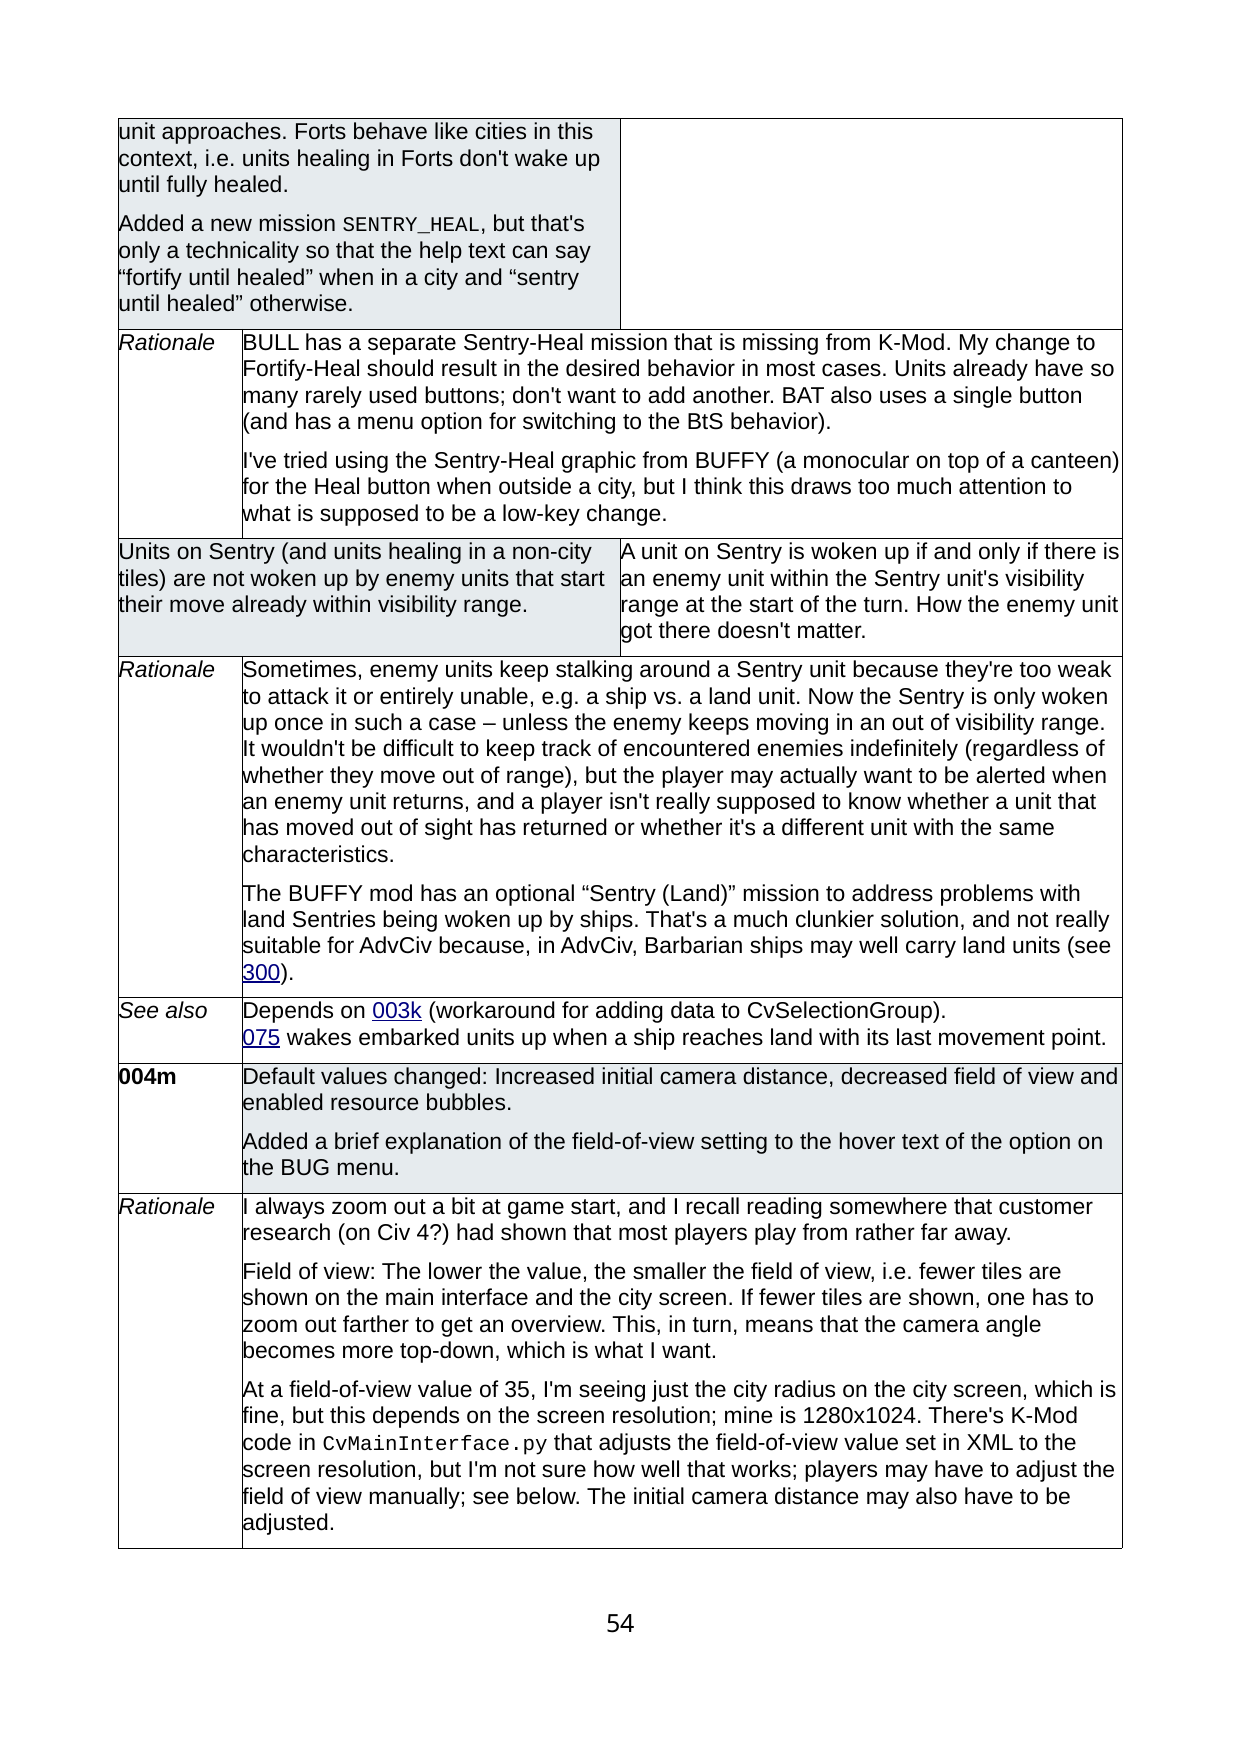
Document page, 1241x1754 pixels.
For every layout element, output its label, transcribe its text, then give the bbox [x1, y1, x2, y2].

table_cell I always zoom out a bit at game start, and I recall reading somewhere that customer research (on Civ 4?) had shown that most players play from rather far away. Field of view: The lower the value, the smaller the field of view, i.e. fewer tiles are shown on the main interface and the city screen. If fewer tiles are shown, one has to zoom out farther to get an overview. This, in turn, means that the camera angle becomes more top-down, which is what I want. At a field-of-view value of 35, I'm seeing just the city radius on the city screen, which is fine, but this depends on the screen resolution; mine is 1280x1024. There's K-Mod code in CvMainInterface.py that adjusts the field-of-view value set in XML to the screen resolution, but I'm not sure how well that works; players may have to adjust the field of view manually; see below. The initial camera distance may also have to be adjusted. [243, 1194, 1122, 1548]
table_cell Depends on 003k (workaround for adding data to CvSelectionGroup). 075 wakes embarked units up when a ship reaches land with its last movement point. [243, 998, 1122, 1062]
table_cell unit approaches. Forts behave like cities in this context, i.e. units healing in Forts don't wake up until fully healed. Added a new mission SENTRY_HEAL, but that's only a technicality so that the help text can say “fortify until healed” when in a city and “sentry until healed” otherwise. [119, 119, 620, 329]
table_cell Default values changed: Increased initial camera distance, decreased field of view and enabled resource bubbles. Added a brief explanation of the field-of-view setting to the hover text of the option on the BUG menu. [243, 1064, 1122, 1193]
table_cell Sometimes, enemy units keep stalking around a Sentry unit because they're too weak to attack it or entirely unable, e.g. a ship vs. a land unit. Now the Sentry is only woken up once in such a case – unless the enemy keeps moving in an out of visibility range. It wouldn't be difficult to keep track of encountered enemies indefinitely (regardless of whether they move out of range), but the player may actually want to be alerted when an enemy unit returns, and a player isn't really supposed to know whether a unit that has moved out of sight has returned or whether it's a different unit with the same characteristics. The BUFFY mod has an optional “Sentry (Land)” mission to address problems with land Sentries being woken up by ships. That's a much clunkier solution, and not really suitable for AdvCiv because, in AdvCiv, Barbarian ships may well carry land units (see 300). [243, 657, 1122, 997]
table_cell Rationale [119, 330, 242, 538]
table_cell A unit on Sentry is woken up if and only if there is an enemy unit within the Sentry unit's visibility range at the start of the turn. How the enemy unit got there doesn't matter. [621, 539, 1122, 656]
table_cell 004m [119, 1064, 242, 1193]
table_cell Rationale [119, 657, 242, 997]
table_cell See also [119, 998, 242, 1062]
table_cell Units on Sentry (and units healing in a non-city tiles) are not woken up by enemy units that start their move already within visibility range. [119, 539, 620, 656]
table_cell BULL has a separate Sentry-Heal mission that is missing from K-Mod. My change to Fortify-Heal should result in the desired behavior in most cases. Units already have so many rarely used buttons; don't want to add another. BAT also uses a single button (and has a menu option for switching to the BtS behavior). I've tried using the Sentry-Heal graphic from BUFFY (a monocular on top of a canteen) for the Heal button when outside a city, but I think this draws too much attention to what is supposed to be a low-key change. [243, 330, 1122, 538]
table_cell Rationale [119, 1194, 242, 1548]
table_cell [621, 119, 1122, 329]
